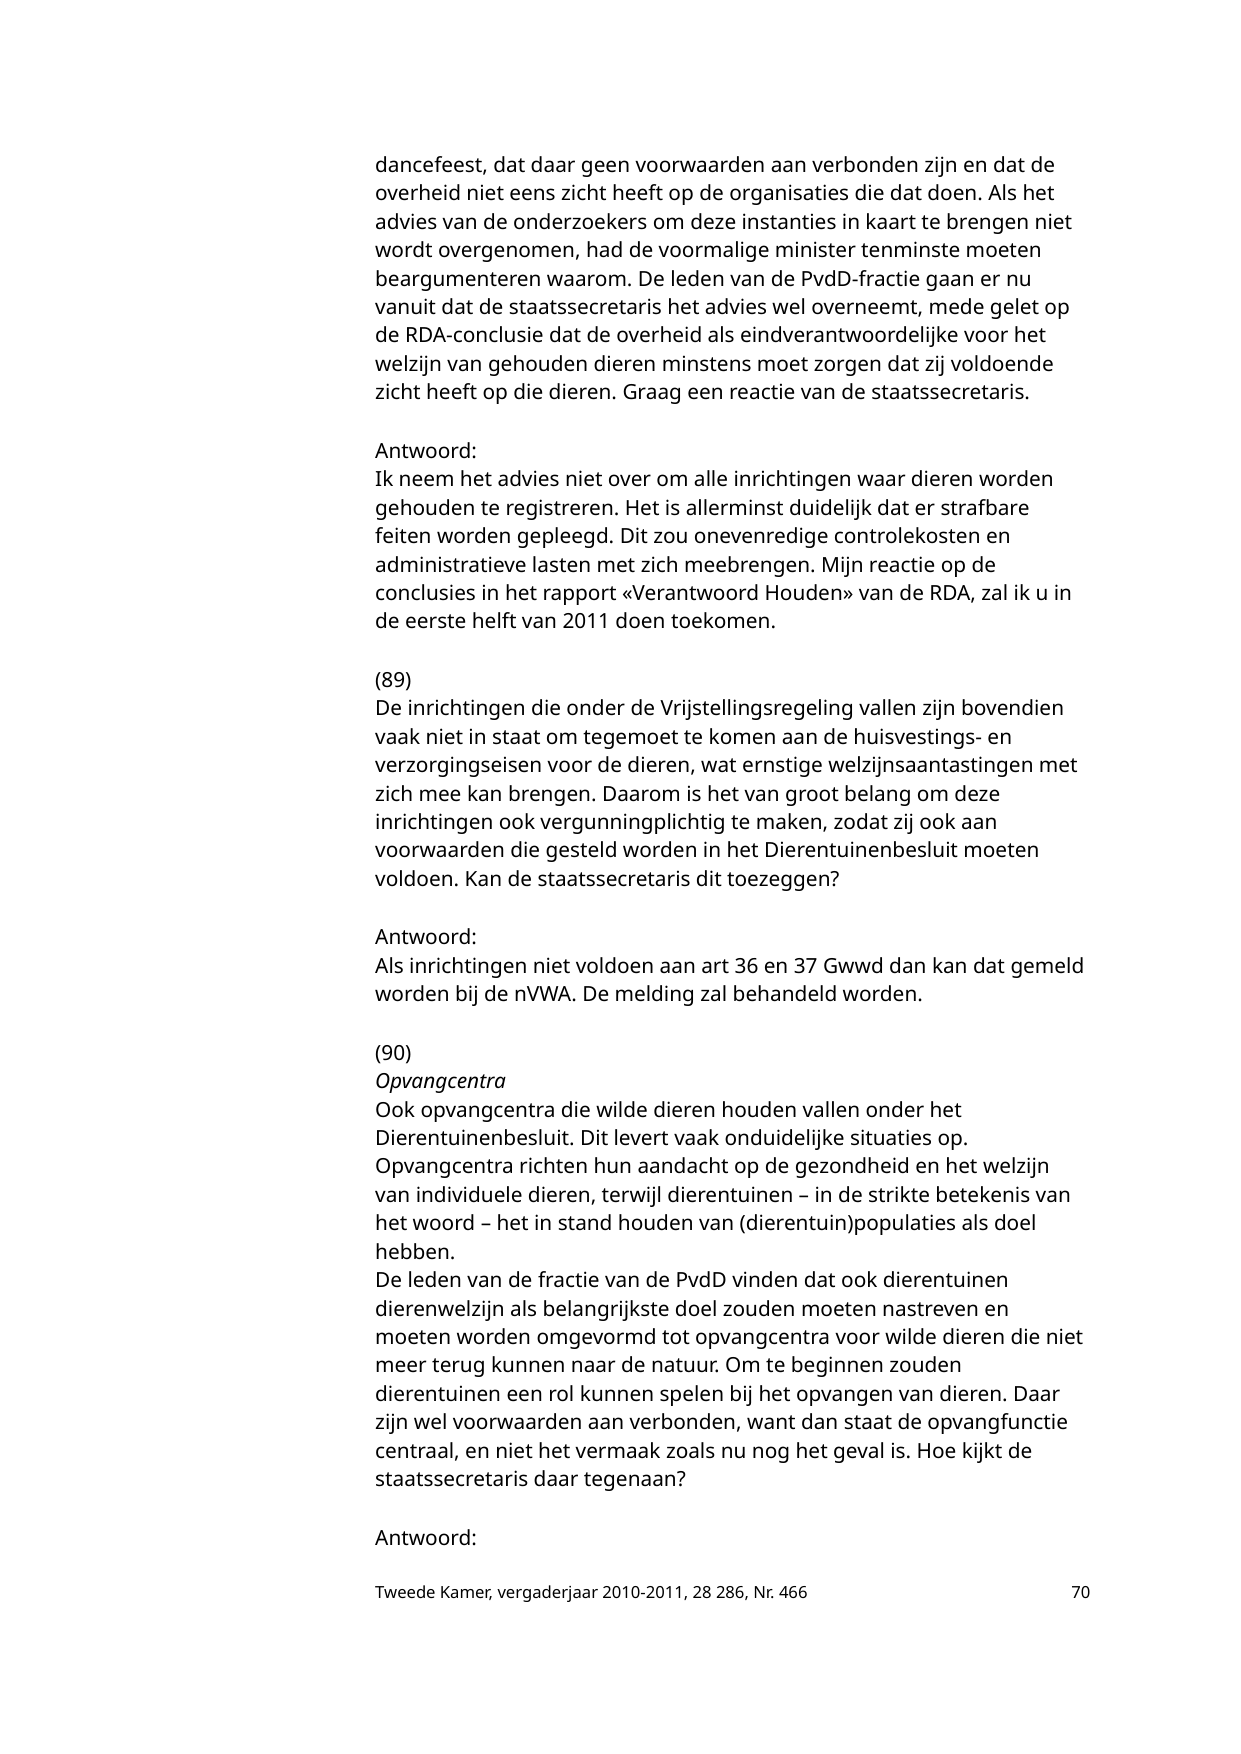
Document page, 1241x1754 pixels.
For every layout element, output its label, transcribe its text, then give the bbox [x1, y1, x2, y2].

text (90) [375, 1038, 1090, 1066]
text Ik neem het advies niet over om alle inrichtingen waar dieren worden gehouden te registreren. Het is allerminst duidelijk dat er strafbare feiten worden gepleegd. Dit zou onevenredige controlekosten en administratieve lasten met zich meebrengen. Mijn reactie op de conclusies in het rapport «Verantwoord Houden» van de RDA, zal ik u in de eerste helft van 2011 doen toekomen. [375, 464, 1090, 635]
text De inrichtingen die onder de Vrijstellingsregeling vallen zijn bovendien vaak niet in staat om tegemoet te komen aan de huisvestings- en verzorgingseisen voor de dieren, wat ernstige welzijnsaantastingen met zich mee kan brengen. Daarom is het van groot belang om deze inrichtingen ook vergunningplichtig te maken, zodat zij ook aan voorwaarden die gesteld worden in het Dierentuinenbesluit moeten voldoen. Kan de staatssecretaris dit toezeggen? [375, 693, 1090, 892]
text Ook opvangcentra die wilde dieren houden vallen onder het Dierentuinenbesluit. Dit levert vaak onduidelijke situaties op. Opvangcentra richten hun aandacht op de gezondheid en het welzijn van individuele dieren, terwijl dierentuinen – in de strikte betekenis van het woord – het in stand houden van (dierentuin)populaties als doel hebben. [375, 1095, 1090, 1265]
text Antwoord: [375, 436, 1090, 464]
text dancefeest, dat daar geen voorwaarden aan verbonden zijn en dat de overheid niet eens zicht heeft op de organisaties die dat doen. Als het advies van de onderzoekers om deze instanties in kaart te brengen niet wordt overgenomen, had de voormalige minister tenminste moeten beargumenteren waarom. De leden van de PvdD-fractie gaan er nu vanuit dat de staatssecretaris het advies wel overneemt, mede gelet op de RDA-conclusie dat de overheid als eindverantwoordelijke voor het welzijn van gehouden dieren minstens moet zorgen dat zij voldoende zicht heeft op die dieren. Graag een reactie van de staatssecretaris. [375, 150, 1090, 406]
text Antwoord: [375, 1523, 1090, 1551]
text Als inrichtingen niet voldoen aan art 36 en 37 Gwwd dan kan dat gemeld worden bij de nVWA. De melding zal behandeld worden. [375, 951, 1090, 1008]
text Antwoord: [375, 922, 1090, 951]
text Opvangcentra [375, 1066, 1090, 1095]
text (89) [375, 665, 1090, 693]
text De leden van de fractie van de PvdD vinden dat ook dierentuinen dierenwelzijn als belangrijkste doel zouden moeten nastreven en moeten worden omgevormd tot opvangcentra voor wilde dieren die niet meer terug kunnen naar de natuur. Om te beginnen zouden dierentuinen een rol kunnen spelen bij het opvangen van dieren. Daar zijn wel voorwaarden aan verbonden, want dan staat de opvangfunctie centraal, en niet het vermaak zoals nu nog het geval is. Hoe kijkt de staatssecretaris daar tegenaan? [375, 1265, 1090, 1493]
